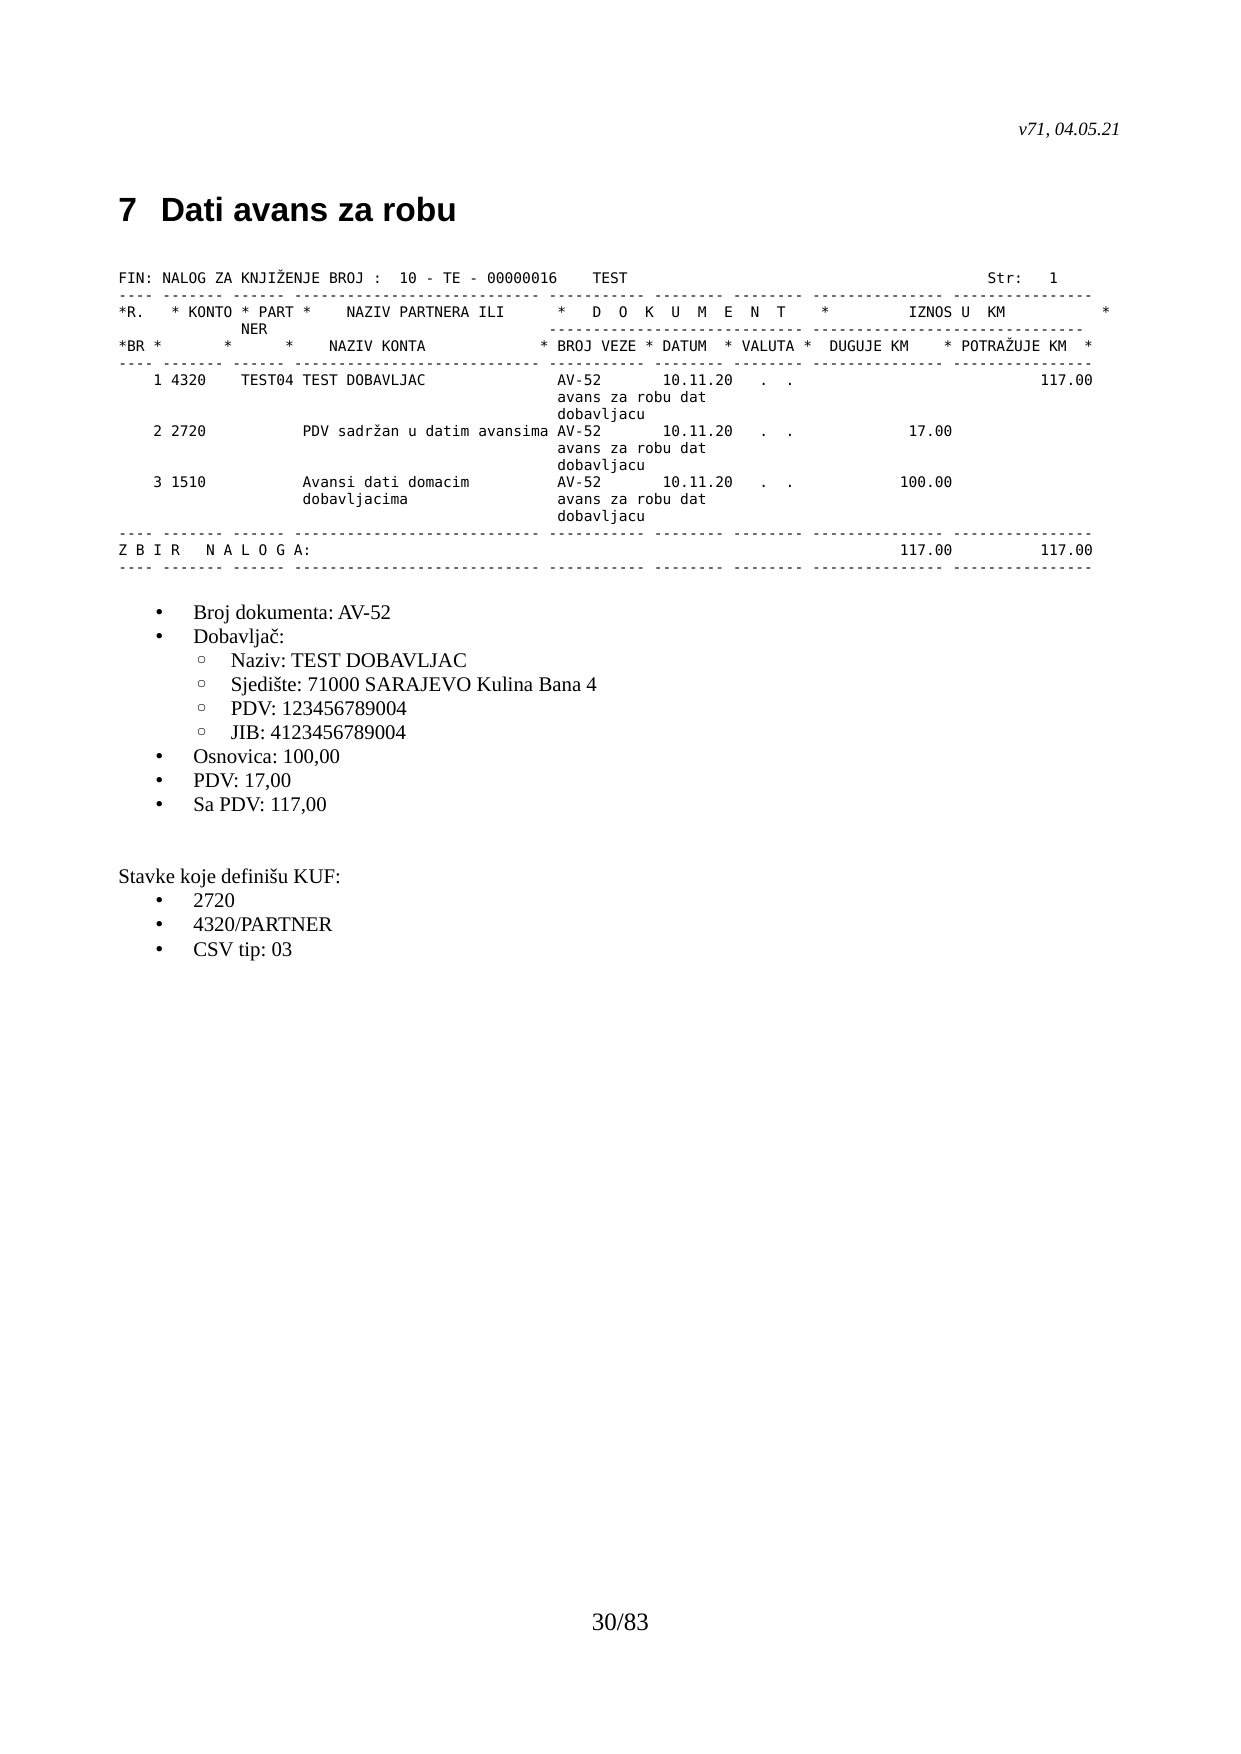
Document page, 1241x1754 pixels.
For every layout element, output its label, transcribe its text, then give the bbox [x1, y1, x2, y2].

text avans za robu dat [118, 440, 1122, 457]
list Osnovica: 100,00 [156, 744, 1122, 768]
subtitle Dati avans za robu [118, 190, 1122, 229]
list Naziv: TEST DOBAVLJAC [193, 648, 1122, 672]
text dobavljacu [118, 508, 1122, 524]
text 1 4320 TEST04 TEST DOBAVLJAC AV-52 10.11.20 . . 117.00 [118, 372, 1122, 389]
text dobavljacu [118, 406, 1122, 423]
text 3 1510 Avansi dati domacim AV-52 10.11.20 . . 100.00 [118, 474, 1122, 491]
text NER ----------------------------- ------------------------------- [118, 321, 1122, 338]
list 2720 [156, 888, 1122, 912]
text *R. * KONTO * PART * NAZIV PARTNERA ILI * D O K U M E N T * IZNOS U KM * [118, 304, 1122, 321]
list CSV tip: 03 [156, 936, 1122, 961]
text *BR * * * NAZIV KONTA * BROJ VEZE * DATUM * VALUTA * DUGUJE KM * POTRAŽUJE KM * [118, 338, 1122, 355]
list Broj dokumenta: AV-52 [156, 599, 1122, 624]
text dobavljacima avans za robu dat [118, 491, 1122, 508]
list Sjedište: 71000 SARAJEVO Kulina Bana 4 [193, 672, 1122, 696]
list Sa PDV: 117,00 [156, 792, 1122, 816]
list PDV: 123456789004 [193, 696, 1122, 720]
text Stavke koje definišu KUF: [118, 864, 1122, 888]
text Z B I R N A L O G A: 117.00 117.00 [118, 542, 1122, 558]
text ---- ------- ------ ---------------------------- ----------- -------- -------- --------------- ---------------- [118, 558, 1122, 576]
list Dobavljač: [156, 624, 1122, 648]
text ---- ------- ------ ---------------------------- ----------- -------- -------- --------------- ---------------- [118, 524, 1122, 542]
text ---- ------- ------ ---------------------------- ----------- -------- -------- --------------- ---------------- [118, 287, 1122, 304]
text ---- ------- ------ ---------------------------- ----------- -------- -------- --------------- ---------------- [118, 355, 1122, 372]
list PDV: 17,00 [156, 768, 1122, 792]
text FIN: NALOG ZA KNJIŽENJE BROJ : 10 - TE - 00000016 TEST Str: 1 [118, 270, 1122, 287]
text avans za robu dat [118, 389, 1122, 406]
text 2 2720 PDV sadržan u datim avansima AV-52 10.11.20 . . 17.00 [118, 423, 1122, 440]
text dobavljacu [118, 457, 1122, 474]
list JIB: 4123456789004 [193, 720, 1122, 744]
list 4320/PARTNER [156, 912, 1122, 936]
